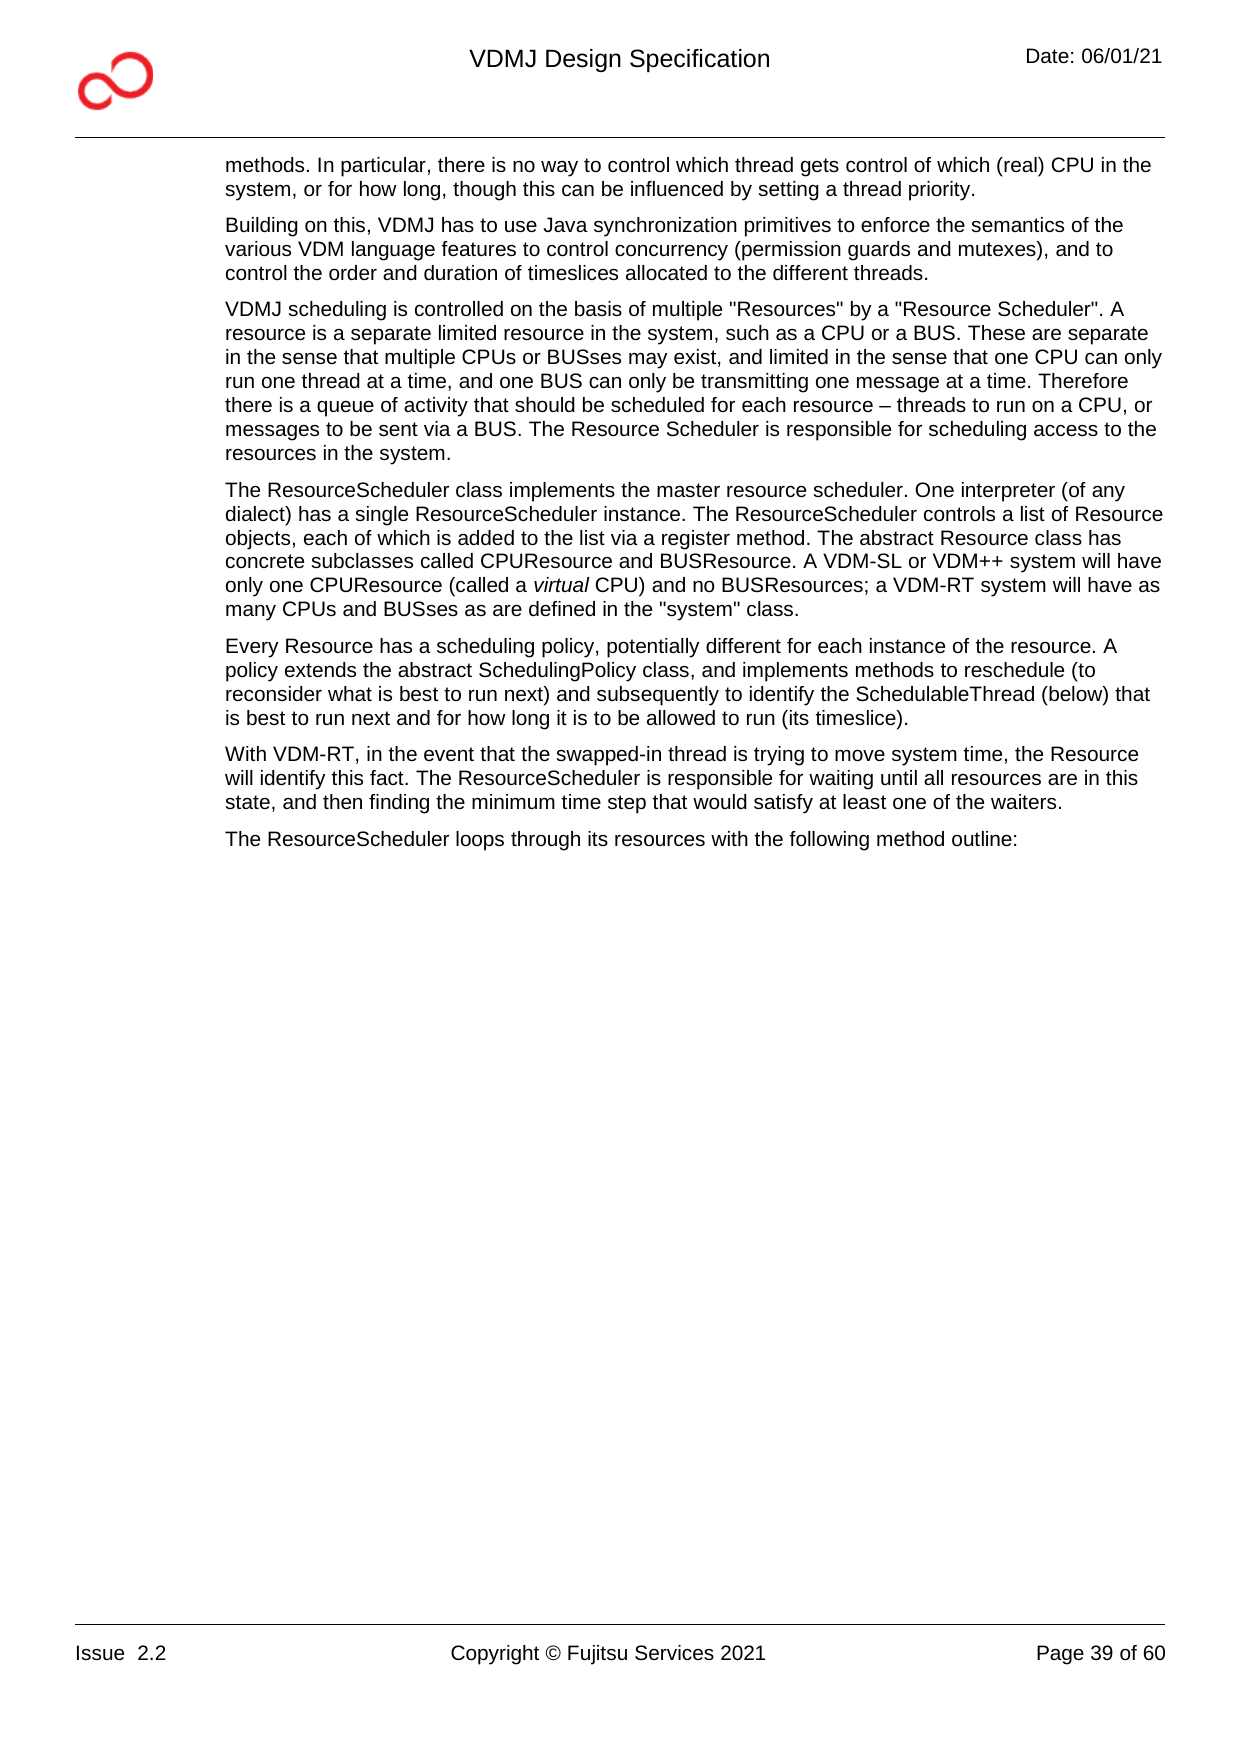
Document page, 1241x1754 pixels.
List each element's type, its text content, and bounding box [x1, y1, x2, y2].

text methods. In particular, there is no way to control which thread gets control of which (real) CPU in the system, or for how long, though this can be influenced by setting a thread priority. [225, 153, 1165, 201]
text Every Resource has a scheduling policy, potentially different for each instance of the resource. A policy extends the abstract SchedulingPolicy class, and implements methods to reschedule (to reconsider what is best to run next) and subsequently to identify the SchedulableThread (below) that is best to run next and for how long it is to be allowed to run (its timeslice). [225, 634, 1165, 730]
text Building on this, VDMJ has to use Java synchronization primitives to enforce the semantics of the various VDM language features to control concurrency (permission guards and mutexes), and to control the order and duration of timeslices allocated to the different threads. [225, 213, 1165, 285]
text The ResourceScheduler loops through its resources with the following method outline: [225, 827, 1165, 851]
text The ResourceScheduler class implements the master resource scheduler. One interpreter (of any dialect) has a single ResourceScheduler instance. The ResourceScheduler controls a list of Resource objects, each of which is added to the list via a register method. The abstract Resource class has concrete subclasses called CPUResource and BUSResource. A VDM-SL or VDM++ system will have only one CPUResource (called a virtual CPU) and no BUSResources; a VDM-RT system will have as many CPUs and BUSses as are defined in the "system" class. [225, 478, 1165, 622]
picture [78, 44, 153, 120]
text With VDM-RT, in the event that the swapped-in thread is trying to move system time, the Resource will identify this fact. The ResourceScheduler is responsible for waiting until all resources are in this state, and then finding the minimum time step that would satisfy at least one of the waiters. [225, 742, 1165, 814]
text VDMJ scheduling is controlled on the basis of multiple "Resources" by a "Resource Scheduler". A resource is a separate limited resource in the system, such as a CPU or a BUS. These are separate in the sense that multiple CPUs or BUSses may exist, and limited in the sense that one CPU can only run one thread at a time, and one BUS can only be transmitting one message at a time. Therefore there is a queue of activity that should be scheduled for each resource – threads to run on a CPU, or messages to be sent via a BUS. The Resource Scheduler is responsible for scheduling access to the resources in the system. [225, 298, 1165, 465]
